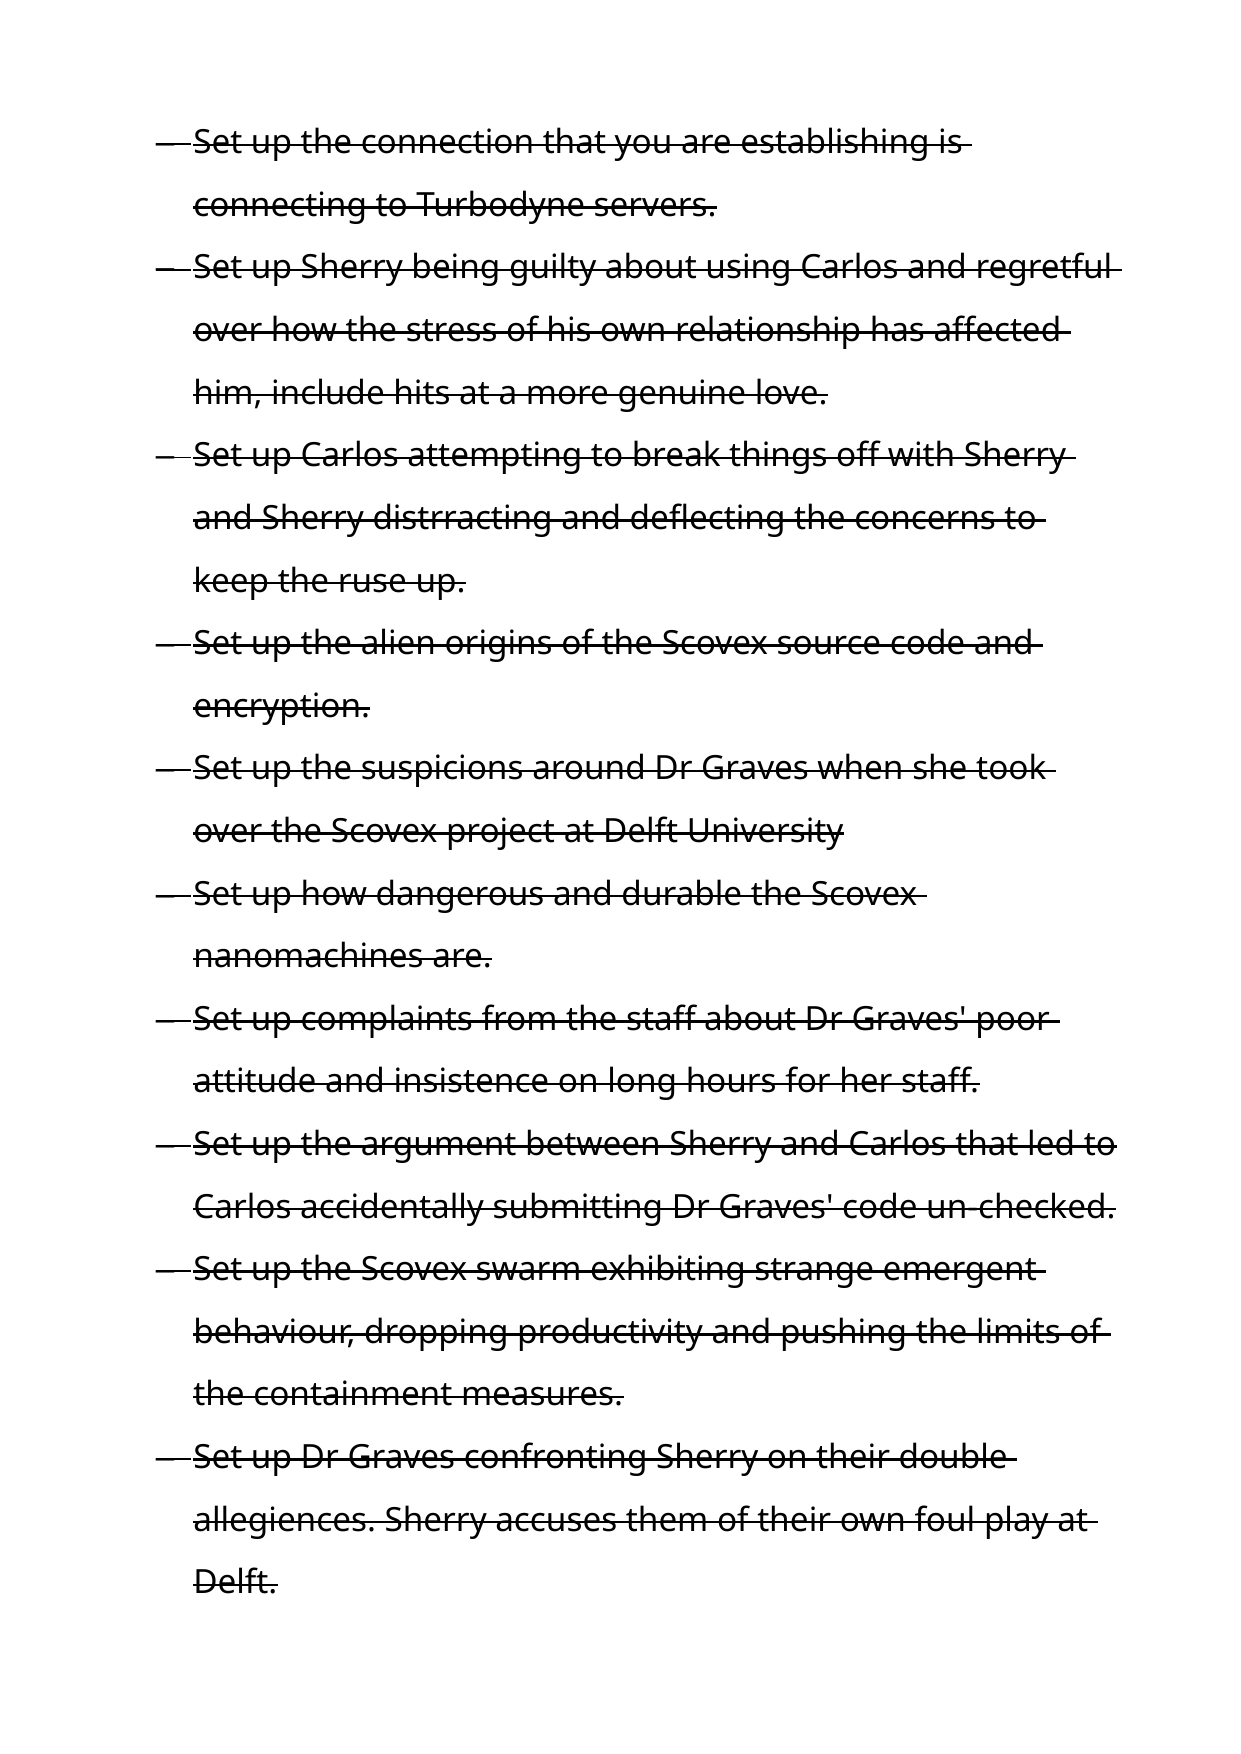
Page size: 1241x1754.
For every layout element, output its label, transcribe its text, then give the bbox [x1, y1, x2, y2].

list Set up the connection that you are establishing is connecting to Turbodyne servers. [156, 118, 1122, 226]
list Set up Sherry being guilty about using Carlos and regretful over how the stress of his own relationship has affected him, include hits at a more genuine love. [156, 243, 1122, 414]
list Set up the Scovex swarm exhibiting strange emergent behaviour, dropping productivity and pushing the limits of the containment measures. [156, 1245, 1122, 1416]
list Set up complaints from the staff about Dr Graves' poor attitude and insistence on long hours for her staff. [156, 994, 1122, 1103]
list Set up the alien origins of the Scovex source code and encryption. [156, 619, 1122, 727]
list Set up Dr Graves confronting Sherry on their double allegiences. Sherry accuses them of their own foul play at Delft. [156, 1433, 1122, 1603]
list Set up how dangerous and durable the Scovex nanomachines are. [156, 869, 1122, 977]
list Set up Carlos attempting to break things off with Sherry and Sherry distrracting and deflecting the concerns to keep the ruse up. [156, 431, 1122, 602]
list Set up the argument between Sherry and Carlos that led to Carlos accidentally submitting Dr Graves' code un-checked. [156, 1120, 1122, 1228]
list Set up the suspicions around Dr Graves when she took over the Scovex project at Delft University [156, 744, 1122, 852]
